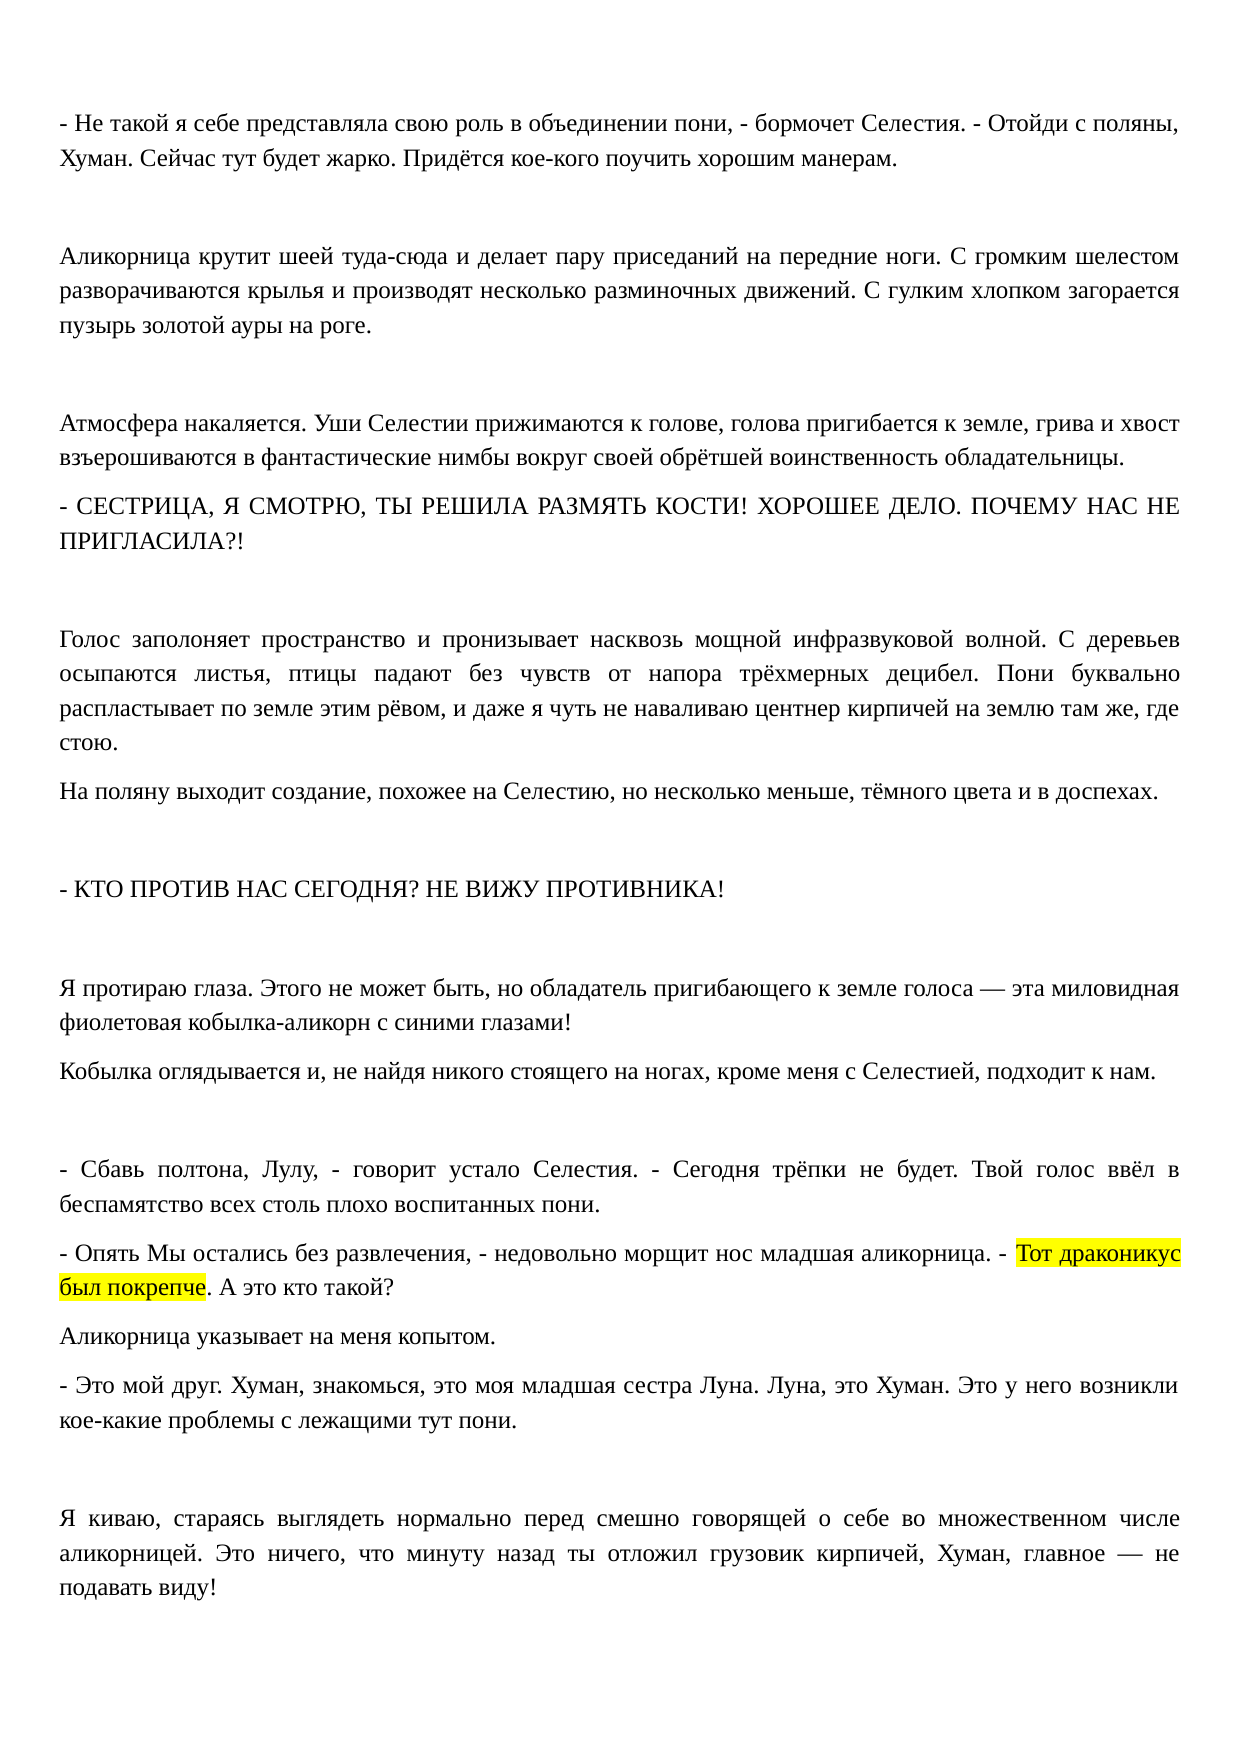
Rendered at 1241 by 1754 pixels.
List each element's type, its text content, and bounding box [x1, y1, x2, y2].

text Аликорница крутит шеей туда-сюда и делает пару приседаний на передние ноги. С громким шелестом разворачиваются крылья и производят несколько разминочных движений. С гулким хлопком загорается пузырь золотой ауры на роге. [59, 241, 1181, 338]
text - КТО ПРОТИВ НАС СЕГОДНЯ? НЕ ВИЖУ ПРОТИВНИКА! [59, 874, 1181, 903]
text - СЕСТРИЦА, Я СМОТРЮ, ТЫ РЕШИЛА РАЗМЯТЬ КОСТИ! ХОРОШЕЕ ДЕЛО. ПОЧЕМУ НАС НЕ ПРИГЛАСИЛА?! [59, 491, 1181, 554]
text Атмосфера накаляется. Уши Селестии прижимаются к голове, голова пригибается к земле, грива и хвост взъерошиваются в фантастические нимбы вокруг своей обрётшей воинственность обладательницы. [59, 408, 1181, 471]
text Я киваю, стараясь выглядеть нормально перед смешно говорящей о себе во множественном числе аликорницей. Это ничего, что минуту назад ты отложил грузовик кирпичей, Хуман, главное — не подавать виду! [59, 1503, 1181, 1601]
text Голос заполоняет пространство и пронизывает насквозь мощной инфразвуковой волной. С деревьев осыпаются листья, птицы падают без чувств от напора трёхмерных децибел. Пони буквально распластывает по земле этим рёвом, и даже я чуть не наваливаю центнер кирпичей на землю там же, где стою. [59, 624, 1181, 756]
text Я протираю глаза. Этого не может быть, но обладатель пригибающего к земле голоса — эта миловидная фиолетовая кобылка-аликорн с синими глазами! [59, 973, 1181, 1036]
text - Опять Мы остались без развлечения, - недовольно морщит нос младшая аликорница. - Тот драконикус был покрепче. А это кто такой? [59, 1238, 1181, 1301]
text Кобылка оглядывается и, не найдя никого стоящего на ногах, кроме меня с Селестией, подходит к нам. [59, 1056, 1181, 1085]
text Аликорница указывает на меня копытом. [59, 1321, 1181, 1350]
text - Сбавь полтона, Лулу, - говорит устало Селестия. - Сегодня трёпки не будет. Твой голос ввёл в беспамятство всех столь плохо воспитанных пони. [59, 1154, 1181, 1218]
text - Не такой я себе представляла свою роль в объединении пони, - бормочет Селестия. - Отойди с поляны, Хуман. Сейчас тут будет жарко. Придётся кое-кого поучить хорошим манерам. [59, 108, 1181, 171]
text На поляну выходит создание, похожее на Селестию, но несколько меньше, тёмного цвета и в доспехах. [59, 776, 1181, 805]
text - Это мой друг. Хуман, знакомься, это моя младшая сестра Луна. Луна, это Хуман. Это у него возникли кое-какие проблемы с лежащими тут пони. [59, 1371, 1181, 1434]
